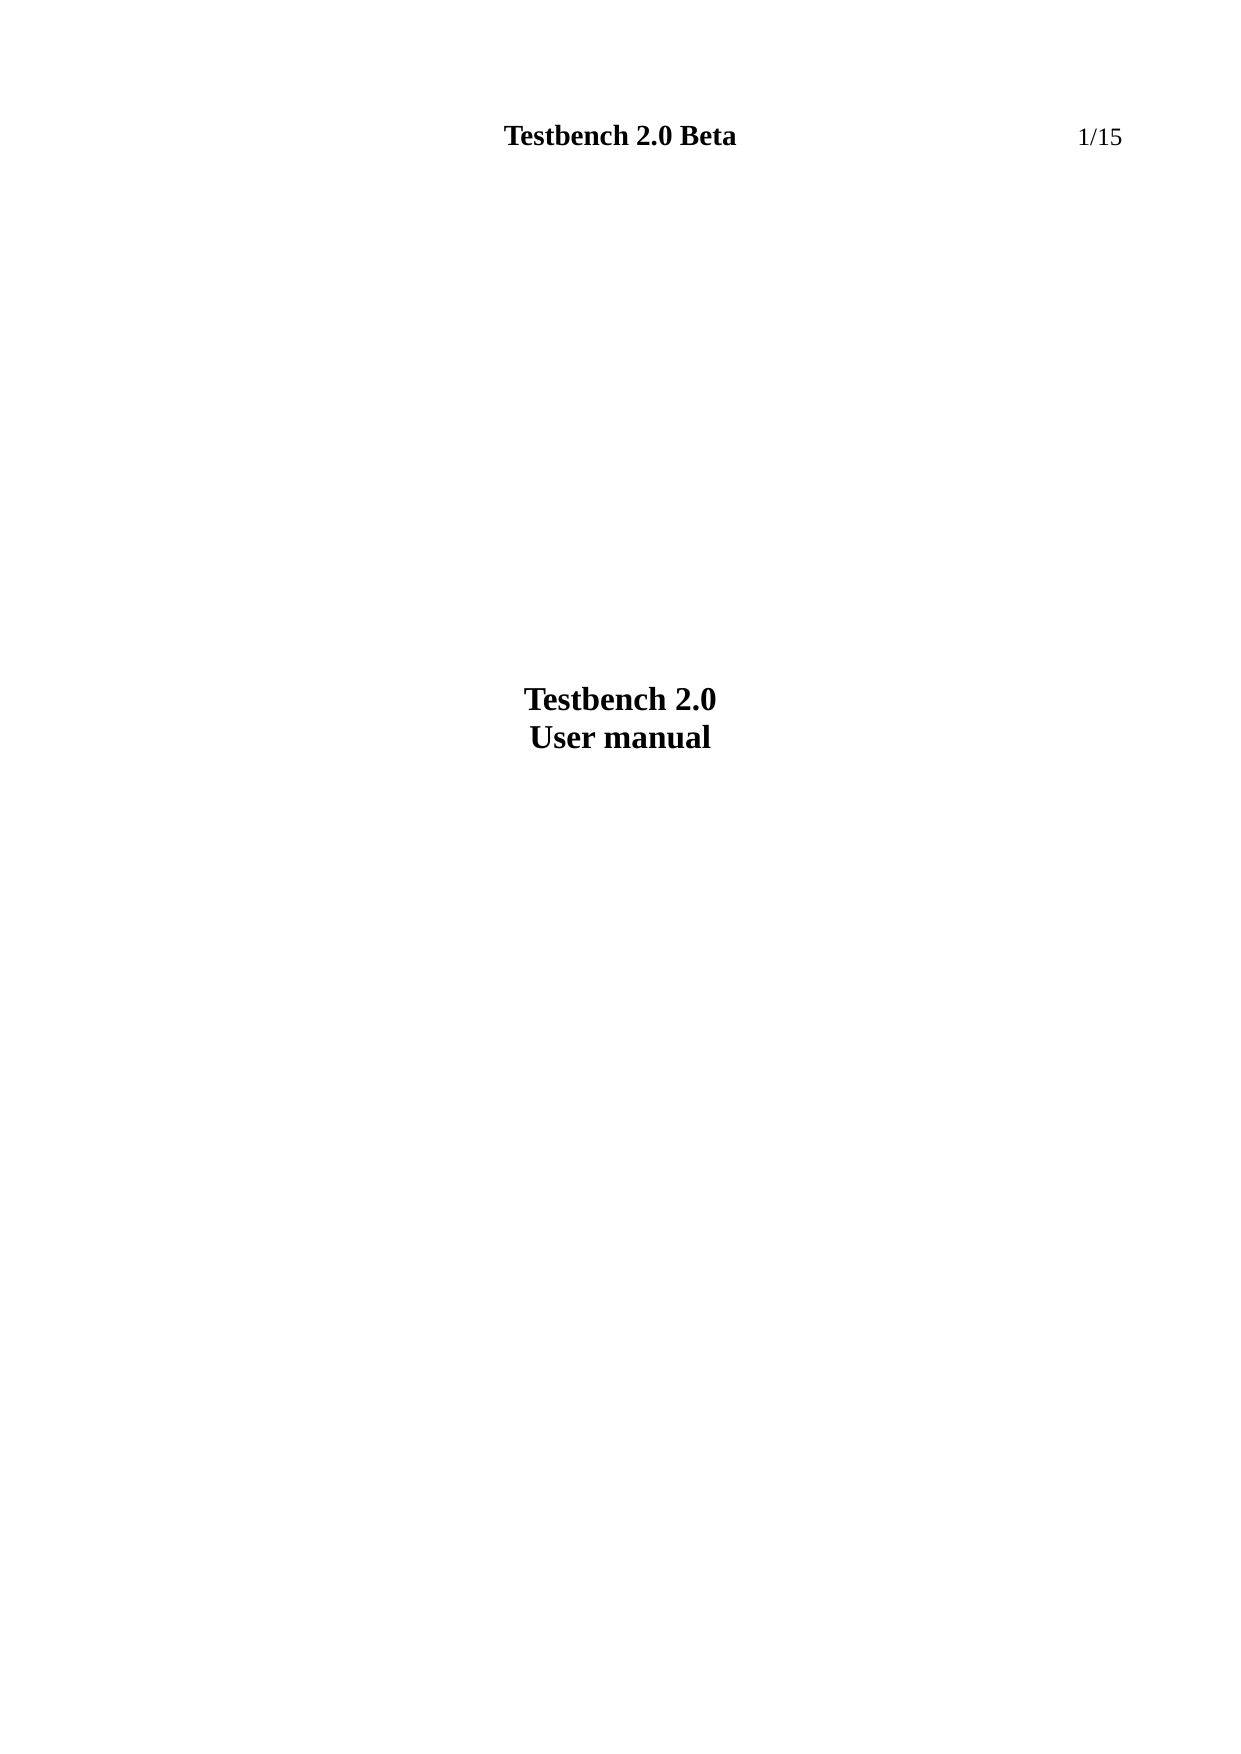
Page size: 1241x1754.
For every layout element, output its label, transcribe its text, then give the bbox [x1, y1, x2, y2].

text User manual [118, 718, 1122, 756]
text Testbench 2.0 [118, 679, 1122, 718]
